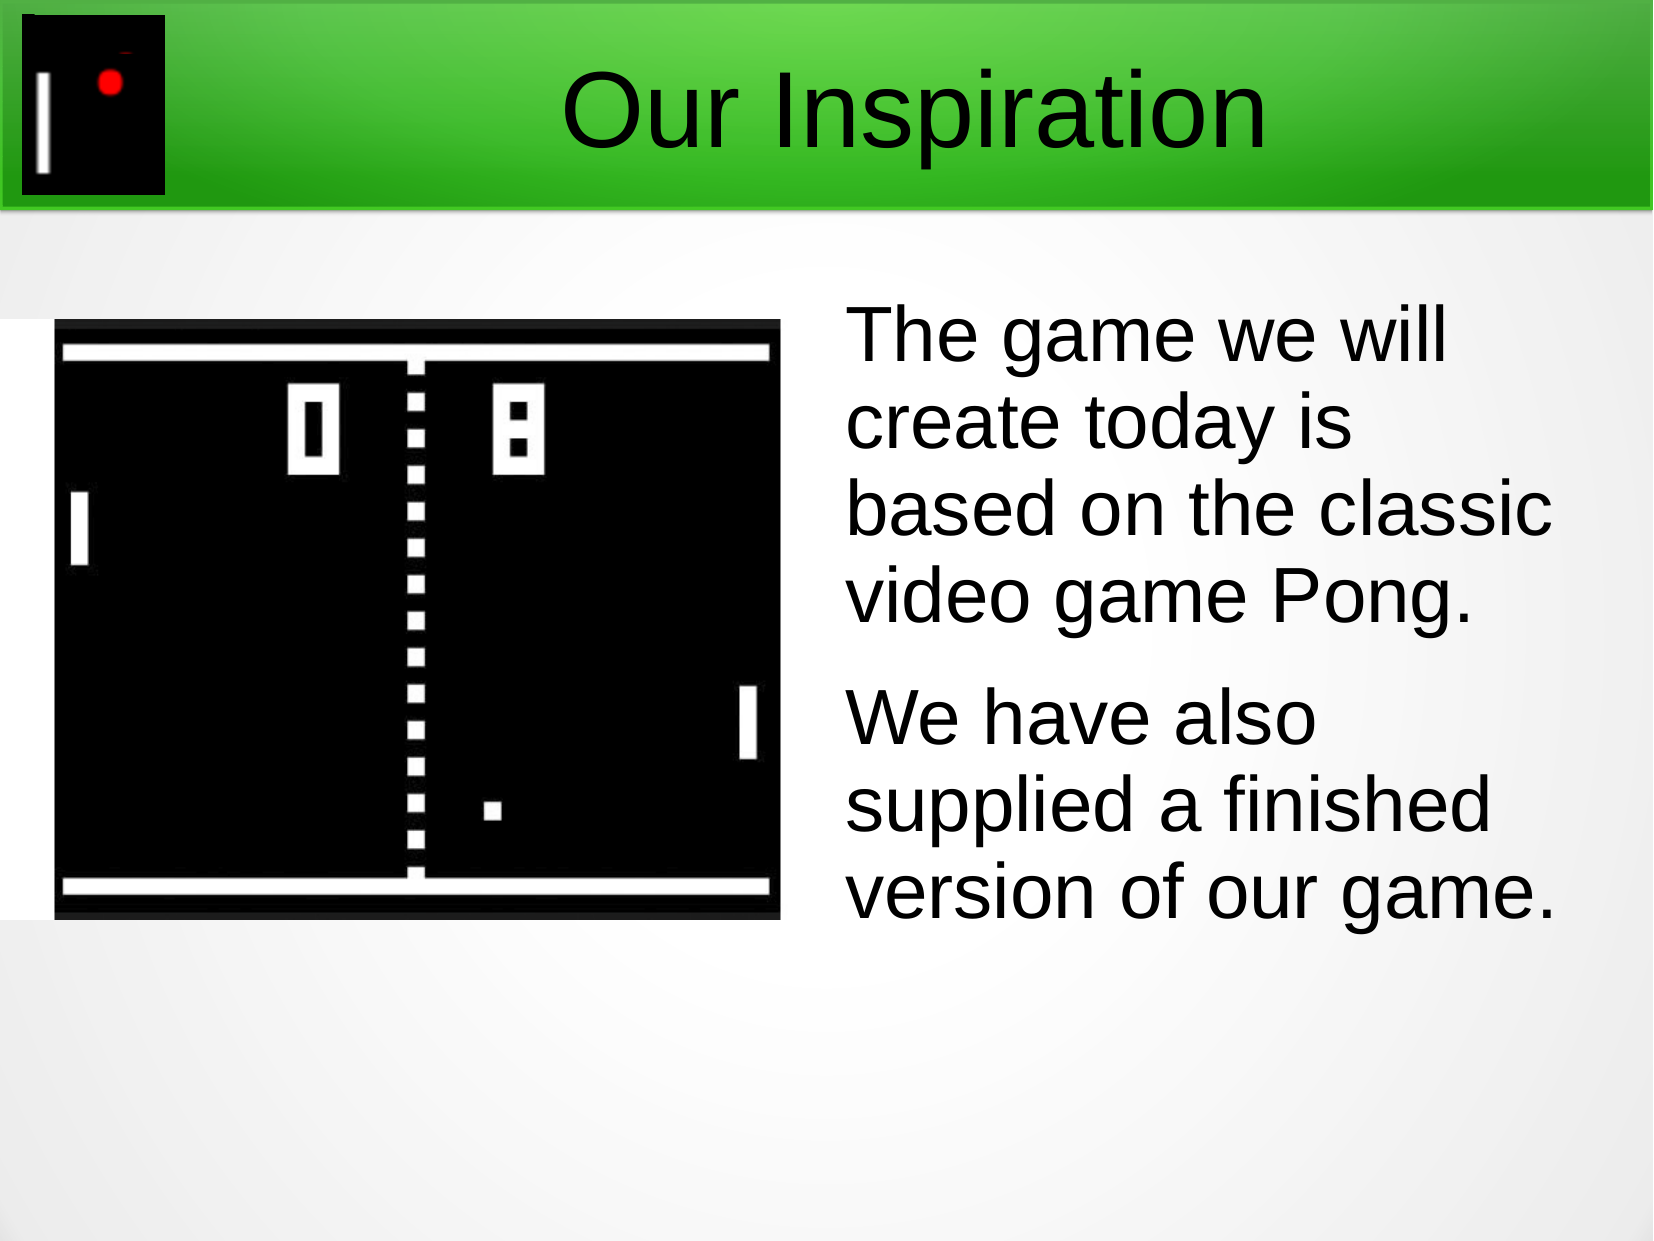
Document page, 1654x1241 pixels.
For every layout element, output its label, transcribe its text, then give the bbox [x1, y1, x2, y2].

list The game we will create today is based on the classic video game Pong. We have also supplied a finished version of our game. [844, 290, 1571, 1010]
picture [22, 14, 165, 195]
picture [0, 319, 834, 920]
title Our Inspiration [195, 30, 1636, 190]
